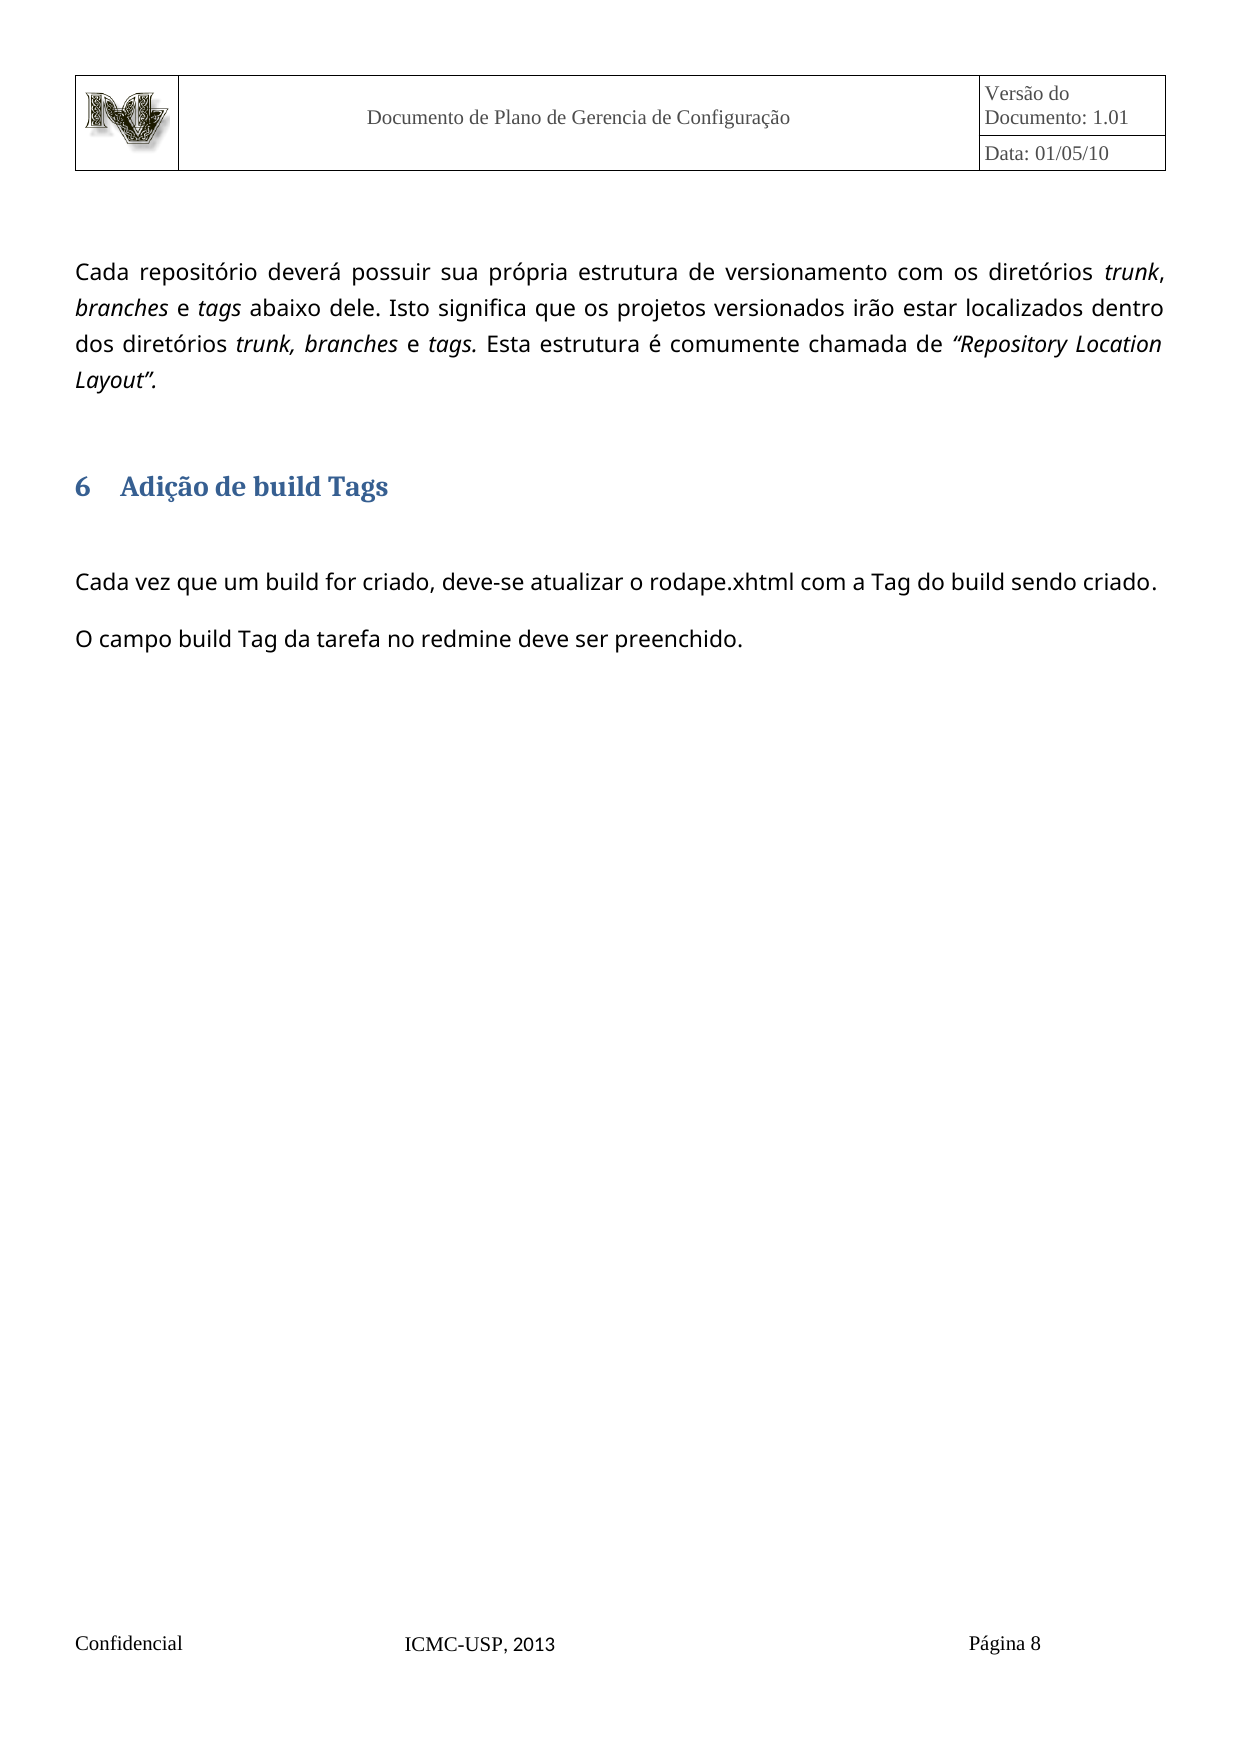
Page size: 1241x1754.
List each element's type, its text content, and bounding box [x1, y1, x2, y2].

picture [80, 80, 170, 156]
text Cada vez que um build for criado, deve-se atualizar o rodape.xhtml com a Tag do build sendo criado. [75, 566, 1165, 597]
text O campo build Tag da tarefa no redmine deve ser preenchido. [75, 623, 1165, 654]
text Cada repositório deverá possuir sua própria estrutura de versionamento com os diretórios trunk, branches e tags abaixo dele. Isto significa que os projetos versionados irão estar localizados dentro dos diretórios trunk, branches e tags. Esta estrutura é comumente chamada de “Repository Location Layout”. [75, 256, 1165, 395]
subtitle Adição de build Tags [75, 471, 1165, 504]
